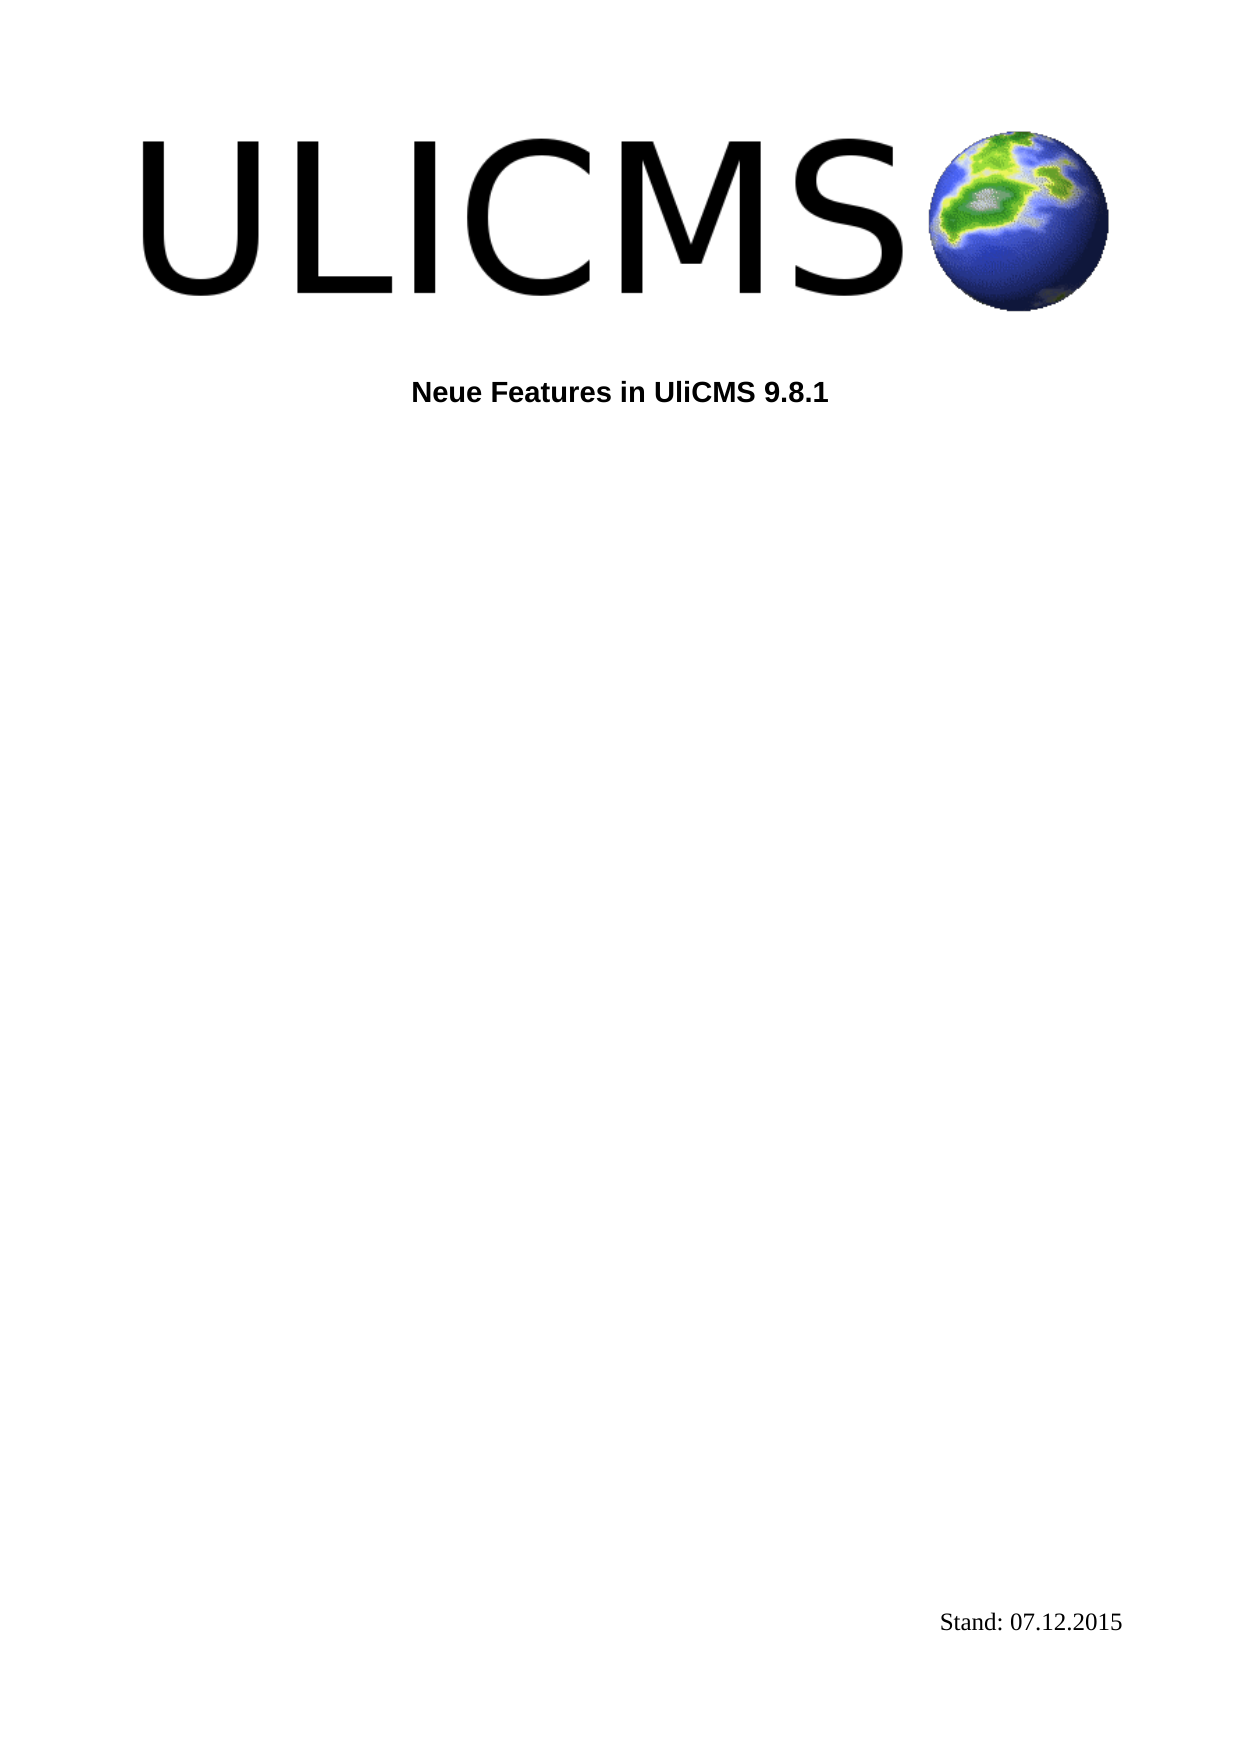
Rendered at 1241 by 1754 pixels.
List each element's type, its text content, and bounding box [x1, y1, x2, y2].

subtitle Neue Features in UliCMS 9.8.1 [118, 375, 1122, 408]
picture [115, 118, 1117, 321]
